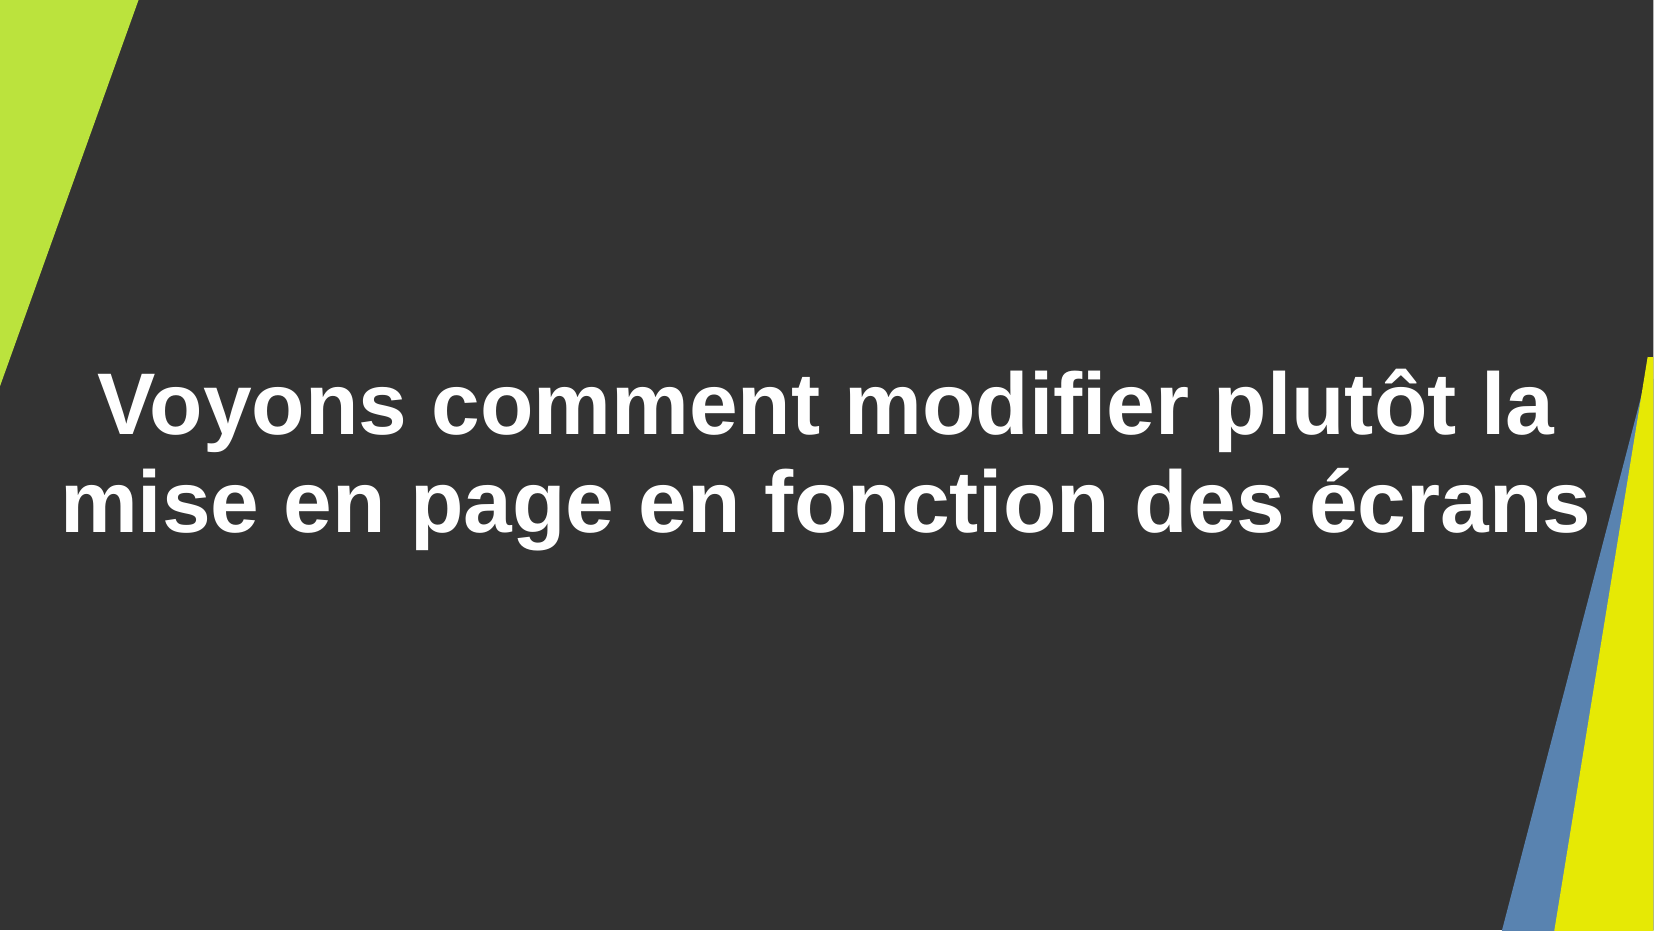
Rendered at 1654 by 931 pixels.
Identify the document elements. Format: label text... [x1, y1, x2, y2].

title Voyons comment modifier plutôt la mise en page en fonction des écrans [31, 355, 1622, 576]
text_box [1501, 356, 1654, 931]
text_box [0, 0, 139, 387]
